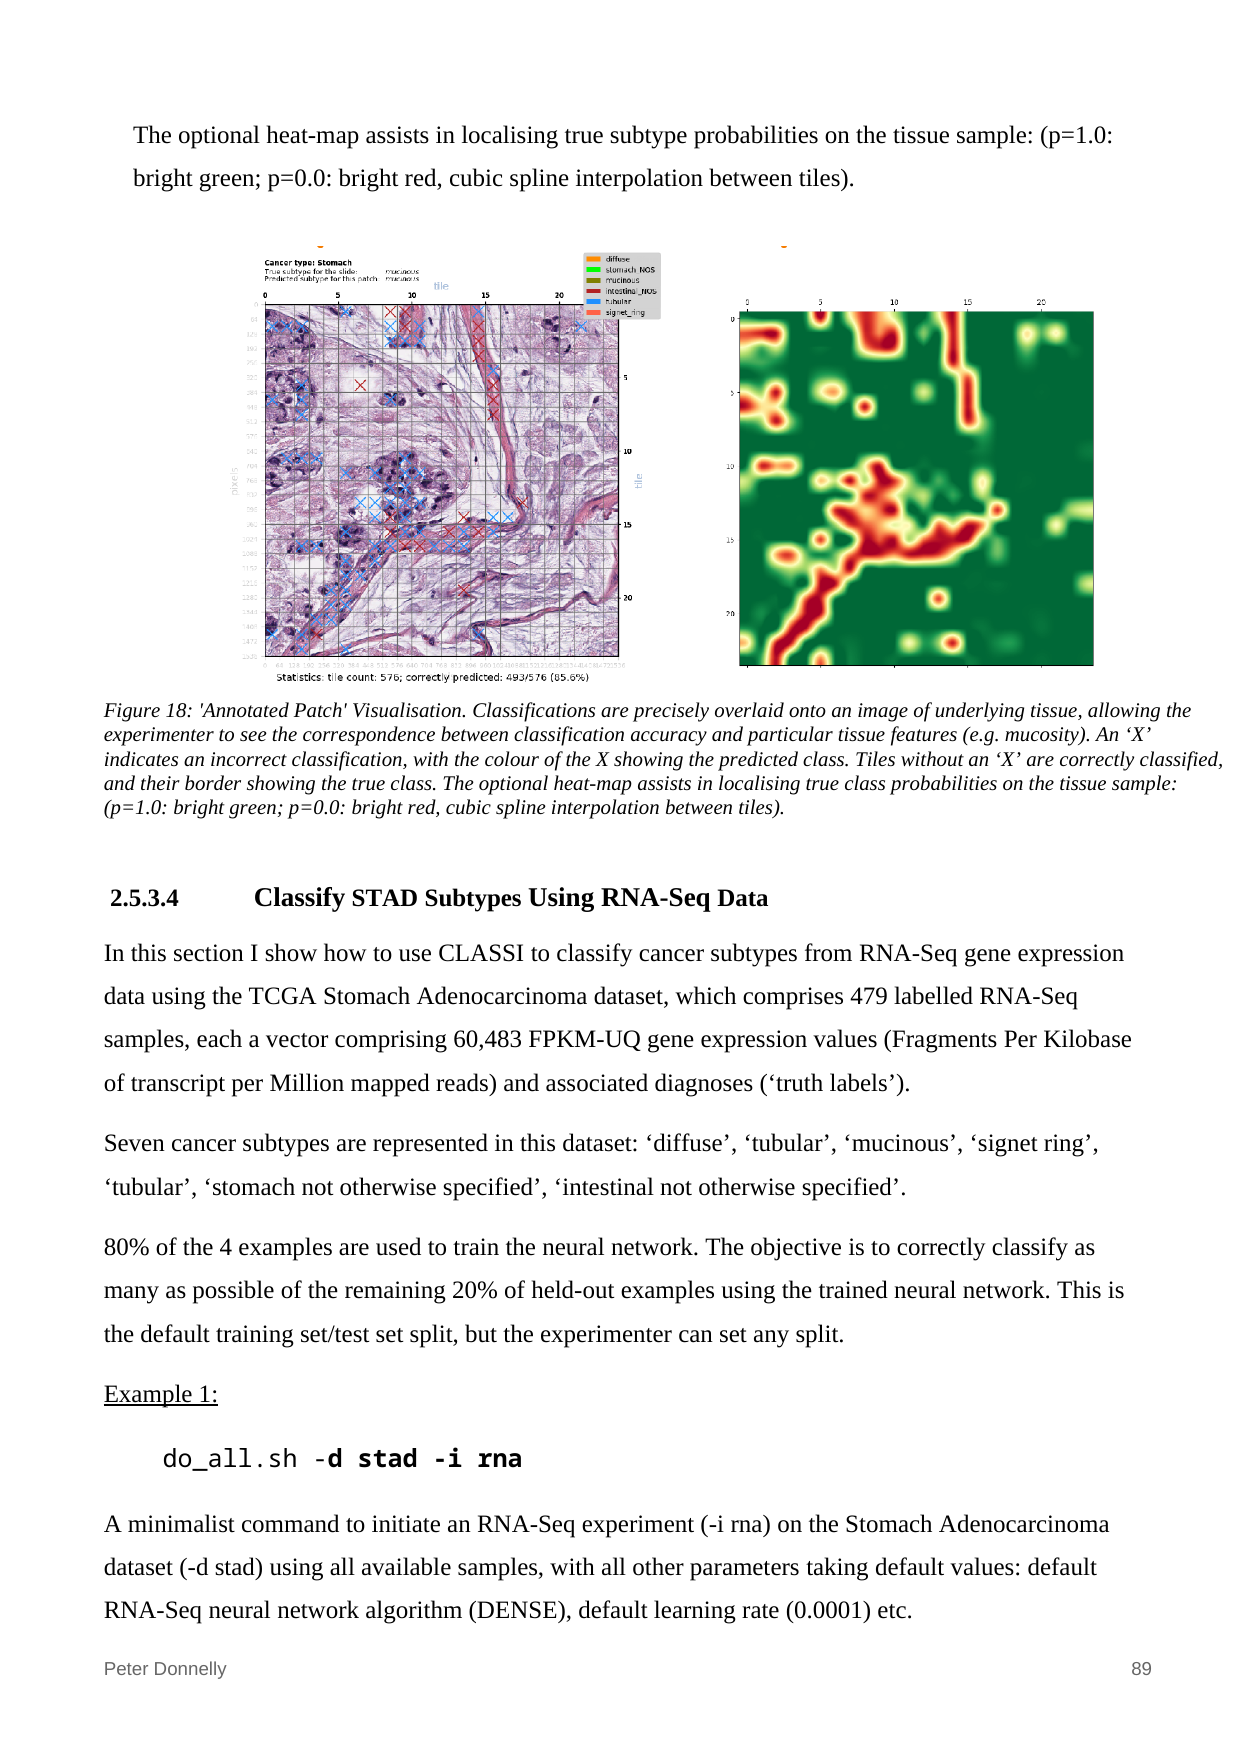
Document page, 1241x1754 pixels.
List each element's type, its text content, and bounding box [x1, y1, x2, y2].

text Example 1: [103, 1379, 1146, 1408]
text Seven cancer subtypes are represented in this dataset: ‘diffuse’, ‘tubular’, ‘mucinous’, ‘signet ring’, ‘tubular’, ‘stomach not otherwise specified’, ‘intestinal not otherwise specified’. [103, 1128, 1146, 1200]
text do_all.sh -d stad -i rna [162, 1440, 1146, 1474]
subtitle [103, 244, 1229, 259]
subtitle Classify STAD Subtypes Using RNA-Seq Data [103, 819, 1146, 912]
text The optional heat-map assists in localising true subtype probabilities on the tissue sample: (p=1.0: bright green; p=0.0: bright red, cubic spline interpolation between tiles). [133, 120, 1146, 192]
text 80% of the 4 examples are used to train the neural network. The objective is to correctly classify as many as possible of the remaining 20% of held-out examples using the trained neural network. This is the default training set/test set split, but the experimenter can set any split. [103, 1232, 1146, 1347]
text Figure 18: 'Annotated Patch' Visualisation. Classifications are precisely overlaid onto an image of underlying tissue, allowing the experimenter to see the correspondence between classification accuracy and particular tissue features (e.g. mucosity). An ‘X’ indicates an incorrect classification, with the colour of the X showing the predicted class. Tiles without an ‘X’ are correctly classified, and their border showing the true class. The optional heat-map assists in localising true class probabilities on the tissue sample: (p=1.0: bright green; p=0.0: bright red, cubic spline interpolation between tiles). [103, 259, 1229, 819]
text In this section I show how to use CLASSI to classify cancer subtypes from RNA-Seq gene expression data using the TCGA Stomach Adenocarcinoma dataset, which comprises 479 labelled RNA-Seq samples, each a vector comprising 60,483 FPKM-UQ gene expression values (Fragments Per Kilobase of transcript per Million mapped reads) and associated diagnoses (‘truth labels’). [103, 938, 1146, 1096]
text A minimalist command to initiate an RNA-Seq experiment (-i rna) on the Stomach Adenocarcinoma dataset (-d stad) using all available samples, with all other parameters taking default values: default RNA-Seq neural network algorithm (DENSE), default learning rate (0.0001) etc. [103, 1509, 1146, 1624]
picture [222, 246, 1111, 699]
